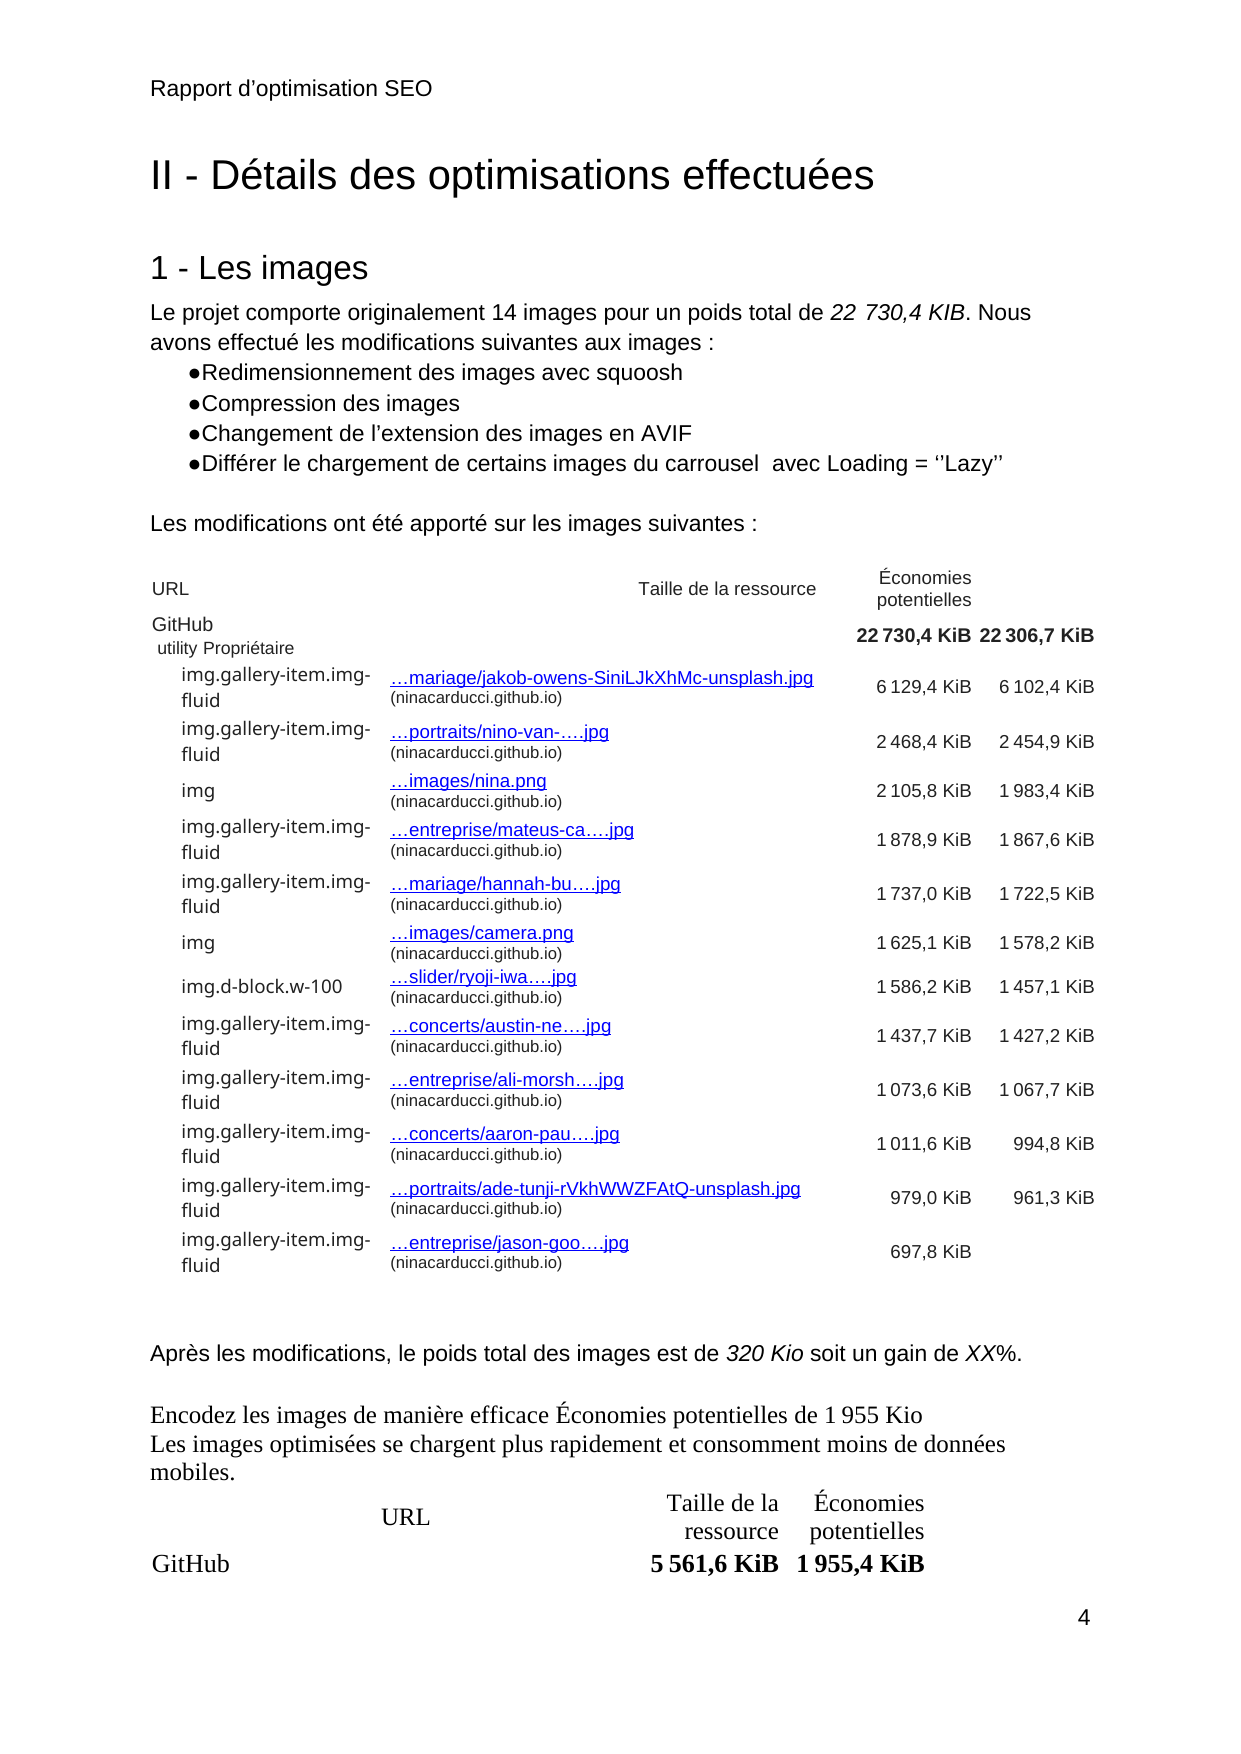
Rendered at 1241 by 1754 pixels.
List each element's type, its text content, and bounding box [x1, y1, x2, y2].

table_cell 961,3 KiB [973, 1171, 1096, 1225]
table_cell 5 561,6 KiB [636, 1547, 780, 1580]
table_cell img.gallery-item.img-fluid [150, 1225, 388, 1279]
table_cell …entreprise/jason-goo….jpg (ninacarducci.github.io) [389, 1225, 818, 1279]
table_header URL [379, 1486, 636, 1547]
table_cell 1 457,1 KiB [973, 964, 1096, 1008]
table_cell 6 102,4 KiB [973, 660, 1096, 714]
table_cell 22 730,4 KiB [818, 611, 973, 660]
table_cell 1 737,0 KiB [818, 866, 973, 921]
table_cell 1 586,2 KiB [818, 964, 973, 1008]
table_cell 1 867,6 KiB [973, 812, 1096, 866]
table_cell img.gallery-item.img-fluid [150, 866, 388, 921]
table_cell [389, 611, 818, 660]
table_cell 6 129,4 KiB [818, 660, 973, 714]
list Redimensionnement des images avec squoosh [187, 359, 1090, 386]
table_cell img.gallery-item.img-fluid [150, 1117, 388, 1171]
table_cell img [150, 921, 388, 964]
table_cell GitHub [150, 1547, 379, 1580]
table_cell Taille de la ressource [389, 565, 818, 611]
table_cell img.gallery-item.img-fluid [150, 660, 388, 714]
table_cell …mariage/jakob-owens-SiniLJkXhMc-unsplash.jpg (ninacarducci.github.io) [389, 660, 818, 714]
table_cell img.gallery-item.img-fluid [150, 812, 388, 866]
table_cell [973, 565, 1096, 611]
list Différer le chargement de certains images du carrousel avec Loading = ‘’Lazy’’ [187, 450, 1090, 476]
table_cell 1 625,1 KiB [818, 921, 973, 964]
table_cell URL [150, 565, 388, 611]
text Encodez les images de manière efficace Économies potentielles de 1 955 Kio [150, 1400, 1090, 1429]
table_cell 1 437,7 KiB [818, 1008, 973, 1062]
table_header Taille de la ressource [636, 1486, 780, 1547]
table_cell 1 578,2 KiB [973, 921, 1096, 964]
table_cell img.gallery-item.img-fluid [150, 1063, 388, 1117]
table_cell 22 306,7 KiB [973, 611, 1096, 660]
subtitle II - Détails des optimisations effectuées [150, 150, 1090, 198]
table_cell 1 067,7 KiB [973, 1063, 1096, 1117]
table_header [150, 1486, 379, 1547]
table_cell …slider/ryoji-iwa….jpg (ninacarducci.github.io) [389, 964, 818, 1008]
table_cell img.gallery-item.img-fluid [150, 1008, 388, 1062]
table_cell …portraits/ade-tunji-rVkhWWZFAtQ-unsplash.jpg (ninacarducci.github.io) [389, 1171, 818, 1225]
table_cell 1 983,4 KiB [973, 768, 1096, 812]
table_cell …concerts/austin-ne….jpg (ninacarducci.github.io) [389, 1008, 818, 1062]
table_cell img.gallery-item.img-fluid [150, 714, 388, 768]
table_cell 979,0 KiB [818, 1171, 973, 1225]
table_cell [973, 1225, 1096, 1279]
table_cell 1 427,2 KiB [973, 1008, 1096, 1062]
table_cell Économies potentielles [818, 565, 973, 611]
table_cell img.d-block.w-100 [150, 964, 388, 1008]
table_cell 697,8 KiB [818, 1225, 973, 1279]
text Les images optimisées se chargent plus rapidement et consomment moins de données mobiles. [150, 1429, 1090, 1486]
text Après les modifications, le poids total des images est de 320 Kio soit un gain de XX%. [150, 1339, 1090, 1366]
table_header [389, 541, 818, 565]
table_cell img [150, 768, 388, 812]
table_cell 1 955,4 KiB [780, 1547, 926, 1580]
table_cell 994,8 KiB [973, 1117, 1096, 1171]
table_cell 1 722,5 KiB [973, 866, 1096, 921]
text Les modifications ont été apporté sur les images suivantes : [150, 510, 1090, 537]
table_cell img.gallery-item.img-fluid [150, 1171, 388, 1225]
table_cell 2 468,4 KiB [818, 714, 973, 768]
table_cell GitHub utility Propriétaire [150, 611, 388, 660]
table_cell [379, 1547, 636, 1580]
table_header [818, 541, 973, 565]
table_header Économies potentielles [780, 1486, 926, 1547]
table_cell …mariage/hannah-bu….jpg (ninacarducci.github.io) [389, 866, 818, 921]
table_header [150, 541, 388, 565]
table_cell 1 011,6 KiB [818, 1117, 973, 1171]
table_header [973, 541, 1096, 565]
text Le projet comporte originalement 14 images pour un poids total de 22 730,4 KIB. Nous avons effectué les modifications suivantes aux images : [150, 299, 1090, 355]
table_cell …entreprise/ali-morsh….jpg (ninacarducci.github.io) [389, 1063, 818, 1117]
subtitle 1 - Les images [150, 248, 1090, 286]
table_cell …portraits/nino-van-….jpg (ninacarducci.github.io) [389, 714, 818, 768]
table_cell …entreprise/mateus-ca….jpg (ninacarducci.github.io) [389, 812, 818, 866]
table_cell …images/nina.png (ninacarducci.github.io) [389, 768, 818, 812]
table_cell 2 454,9 KiB [973, 714, 1096, 768]
list Compression des images [187, 389, 1090, 416]
table_cell 1 878,9 KiB [818, 812, 973, 866]
list Changement de l’extension des images en AVIF [187, 420, 1090, 446]
table_cell …images/camera.png (ninacarducci.github.io) [389, 921, 818, 964]
table_cell …concerts/aaron-pau….jpg (ninacarducci.github.io) [389, 1117, 818, 1171]
table_cell 2 105,8 KiB [818, 768, 973, 812]
table_cell 1 073,6 KiB [818, 1063, 973, 1117]
